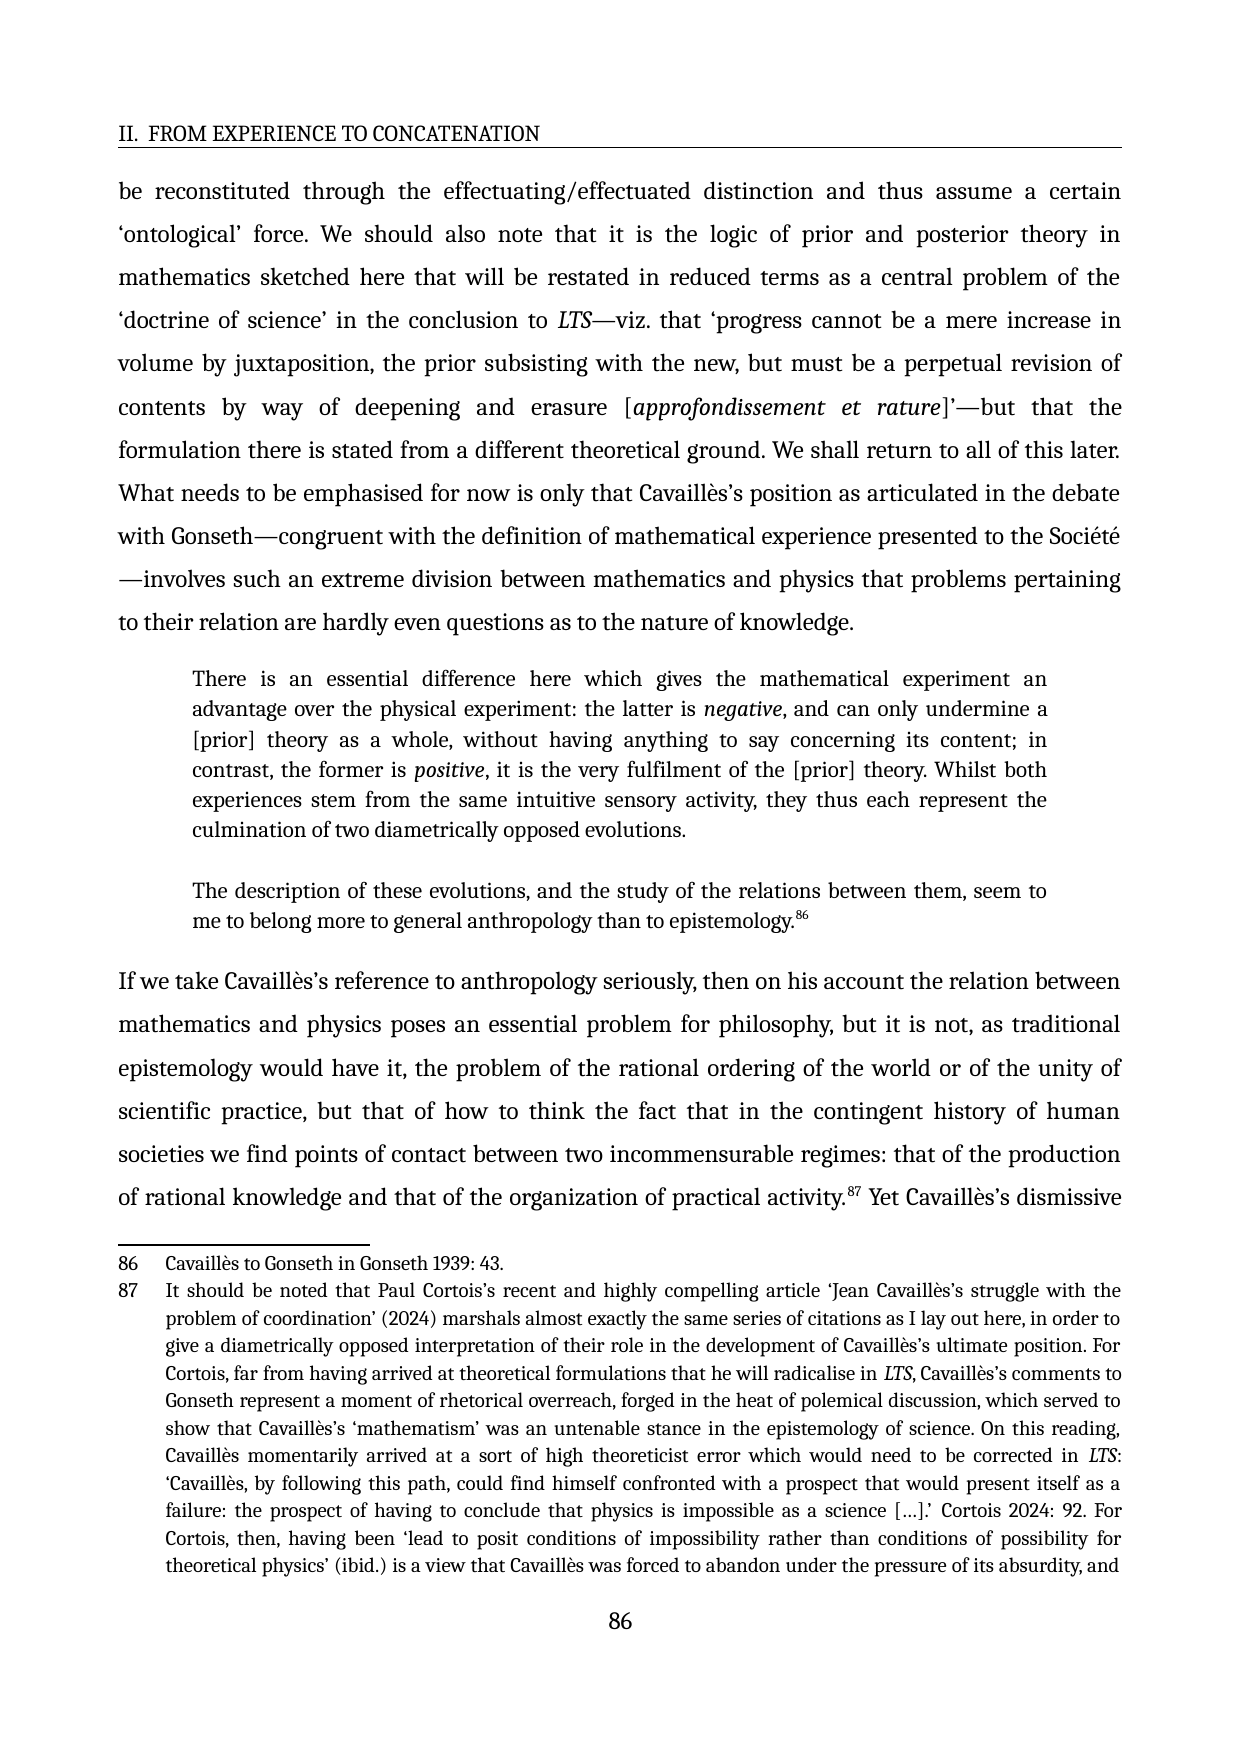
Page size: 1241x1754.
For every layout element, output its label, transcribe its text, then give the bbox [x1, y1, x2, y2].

text It should be noted that Paul Cortois’s recent and highly compelling article ‘Jean Cavaillès’s struggle with the problem of coordination’ (2024) marshals almost exactly the same series of citations as I lay out here, in order to give a diametrically opposed interpretation of their role in the development of Cavaillès’s ultimate position. For Cortois, far from having arrived at theoretical formulations that he will radicalise in LTS, Cavaillès’s comments to Gonseth represent a moment of rhetorical overreach, forged in the heat of polemical discussion, which served to show that Cavaillès’s ‘mathematism’ was an untenable stance in the epistemology of science. On this reading, Cavaillès momentarily arrived at a sort of high theoreticist error which would need to be corrected in LTS: ‘Cavaillès, by following this path, could find himself confronted with a prospect that would present itself as a failure: the prospect of having to conclude that physics is impossible as a science […].’ Cortois 2024: 92. For Cortois, then, having been ‘lead to posit conditions of impossibility rather than conditions of possibility for theoretical physics’ (ibid.) is a view that Cavaillès was forced to abandon under the pressure of its absurdity, and [118, 1279, 1122, 1578]
text If we take Cavaillès’s reference to anthropology seriously, then on his account the relation between mathematics and physics poses an essential problem for philosophy, but it is not, as traditional epistemology would have it, the problem of the rational ordering of the world or of the unity of scientific practice, but that of how to think the fact that in the contingent history of human societies we find points of contact between two incommensurable regimes: that of the production of rational knowledge and that of the organization of practical activity. Yet Cavaillès’s dismissive [118, 967, 1122, 1212]
text be reconstituted through the effectuating/effectuated distinction and thus assume a certain ‘ontological’ force. We should also note that it is the logic of prior and posterior theory in mathematics sketched here that will be restated in reduced terms as a central problem of the ‘doctrine of science’ in the conclusion to LTS—viz. that ‘progress cannot be a mere increase in volume by juxtaposition, the prior subsisting with the new, but must be a perpetual revision of contents by way of deepening and erasure [approfondissement et rature]’—but that the formulation there is stated from a different theoretical ground. We shall return to all of this later. What needs to be emphasised for now is only that Cavaillès’s position as articulated in the debate with Gonseth—congruent with the definition of mathematical experience presented to the Société—involves such an extreme division between mathematics and physics that problems pertaining to their relation are hardly even questions as to the nature of knowledge. [118, 177, 1122, 637]
text There is an essential difference here which gives the mathematical experiment an advantage over the physical experiment: the latter is negative, and can only undermine a [prior] theory as a whole, without having anything to say concerning its content; in contrast, the former is positive, it is the very fulfilment of the [prior] theory. Whilst both experiences stem from the same intuitive sensory activity, they thus each represent the culmination of two diametrically opposed evolutions. [192, 666, 1048, 843]
text Cavaillès to Gonseth in Gonseth 1939: 43. [118, 1251, 1122, 1275]
text The description of these evolutions, and the study of the relations between them, seem to me to belong more to general anthropology than to epistemology. [192, 877, 1048, 934]
